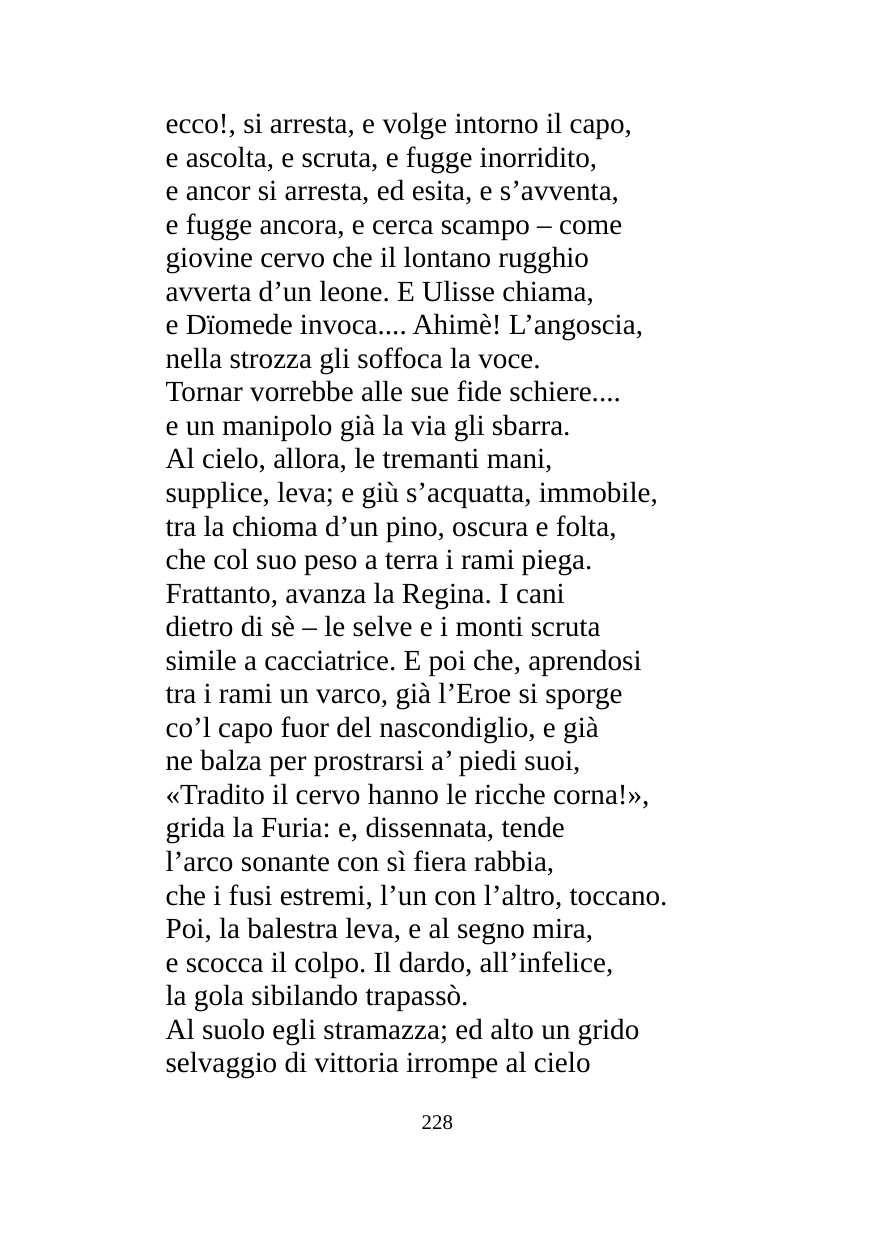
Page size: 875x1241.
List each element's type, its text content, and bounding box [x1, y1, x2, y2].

text ecco!, si arresta, e volge intorno il capo, e ascolta, e scruta, e fugge inorridito, e ancor si arresta, ed esita, e s’avventa, e fugge ancora, e cerca scampo – come giovine cervo che il lontano rugghio avverta d’un leone. E Ulisse chiama, e Dïomede invoca.... Ahimè! L’angoscia, nella strozza gli soffoca la voce. Tornar vorrebbe alle sue fide schiere.... e un manipolo già la via gli sbarra. Al cielo, allora, le tremanti mani, supplice, leva; e giù s’acquatta, immobile, tra la chioma d’un pino, oscura e folta, che col suo peso a terra i rami piega. Frattanto, avanza la Regina. I cani dietro di sè – le selve e i monti scruta simile a cacciatrice. E poi che, aprendosi tra i rami un varco, già l’Eroe si sporge co’l capo fuor del nascondiglio, e già ne balza per prostrarsi a’ piedi suoi, «Tradito il cervo hanno le ricche corna!», grida la Furia: e, dissennata, tende l’arco sonante con sì fiera rabbia, che i fusi estremi, l’un con l’altro, toccano. Poi, la balestra leva, e al segno mira, e scocca il colpo. Il dardo, all’infelice, la gola sibilando trapassò. Al suolo egli stramazza; ed alto un grido selvaggio di vittoria irrompe al cielo [165, 106, 768, 1079]
